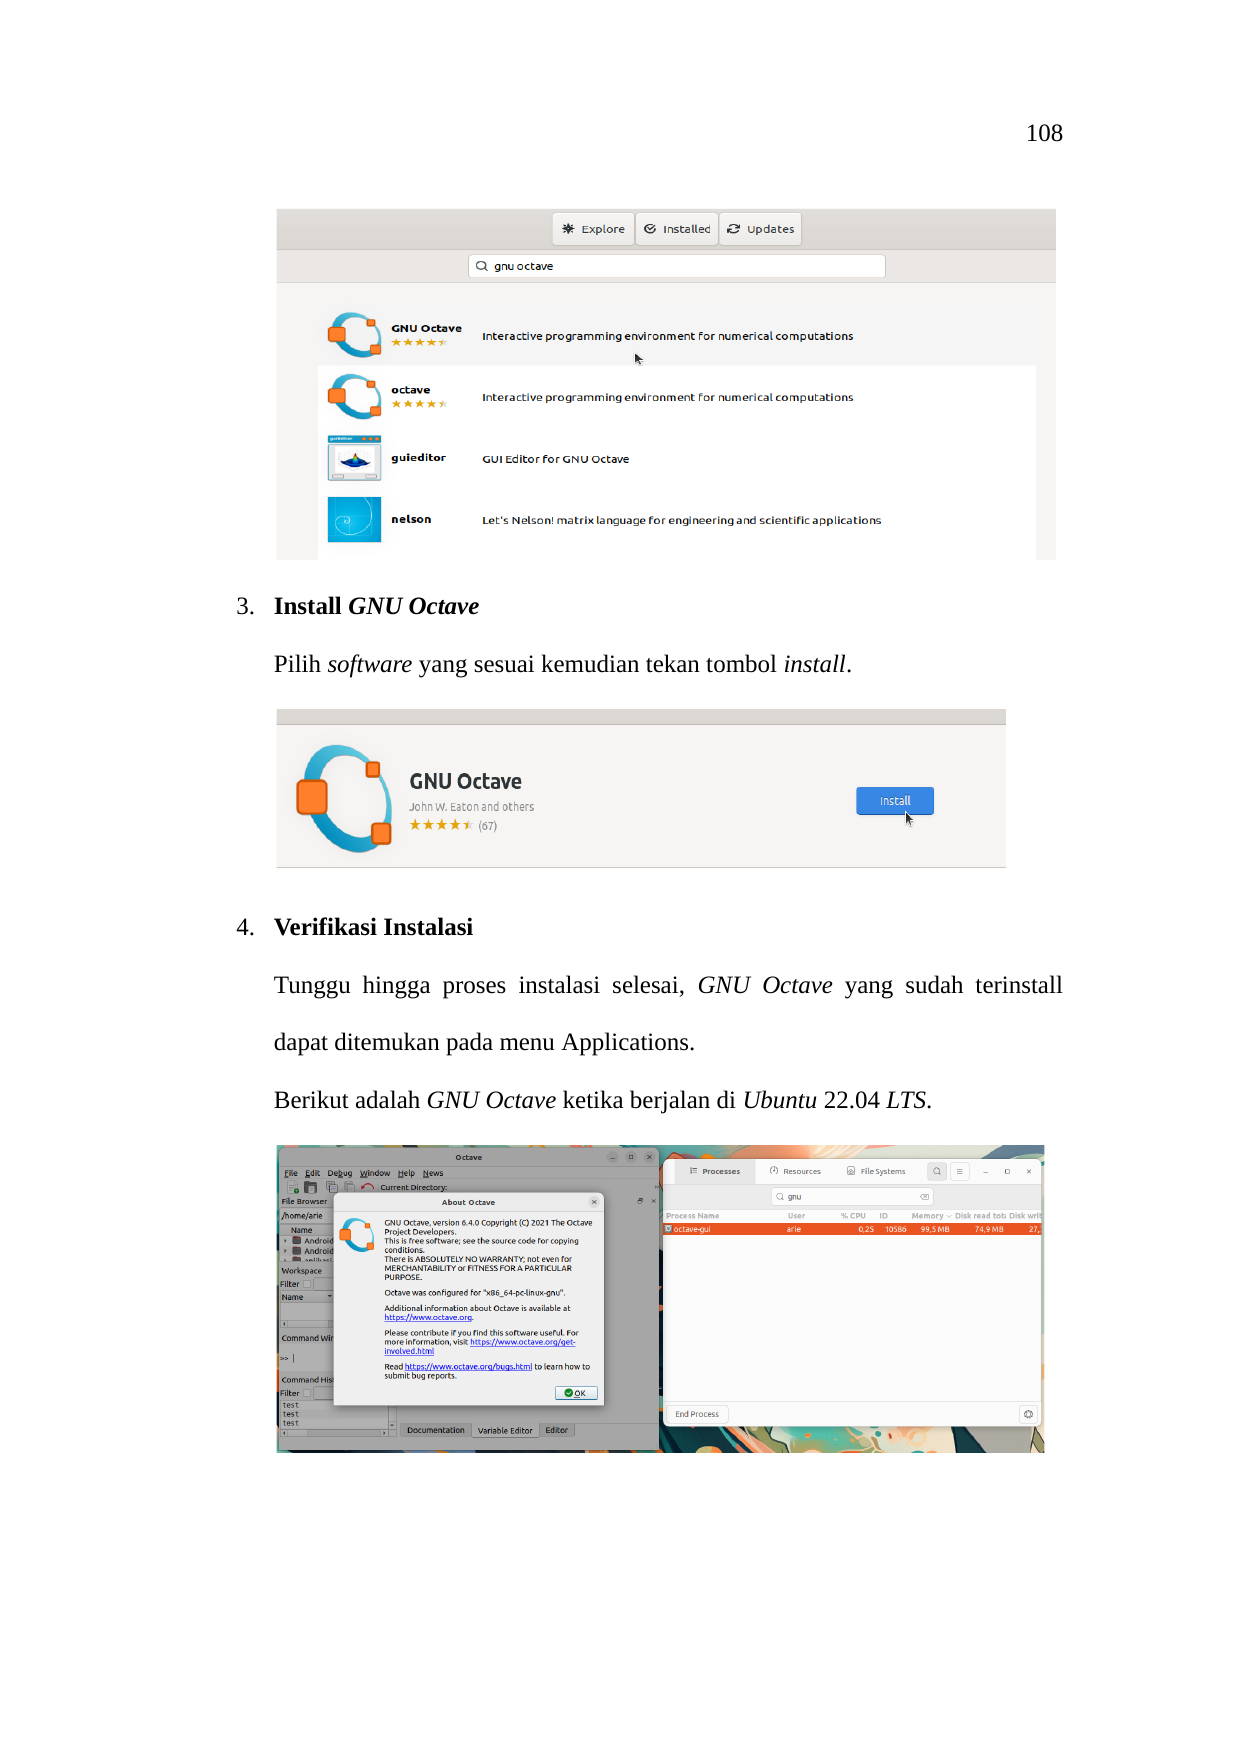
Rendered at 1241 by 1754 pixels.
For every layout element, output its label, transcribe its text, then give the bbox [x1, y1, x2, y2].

picture [276, 1145, 1045, 1453]
list Verifikasi Instalasi [236, 912, 1063, 941]
list Pilih software yang sesuai kemudian tekan tombol install. [236, 649, 1063, 677]
list Berikut adalah GNU Octave ketika berjalan di Ubuntu 22.04 LTS. [236, 1085, 1063, 1113]
list Install GNU Octave [236, 591, 1063, 620]
list Tunggu hingga proses instalasi selesai, GNU Octave yang sudah terinstall dapat ditemukan pada menu Applications. [236, 970, 1063, 1056]
picture [276, 709, 1006, 723]
